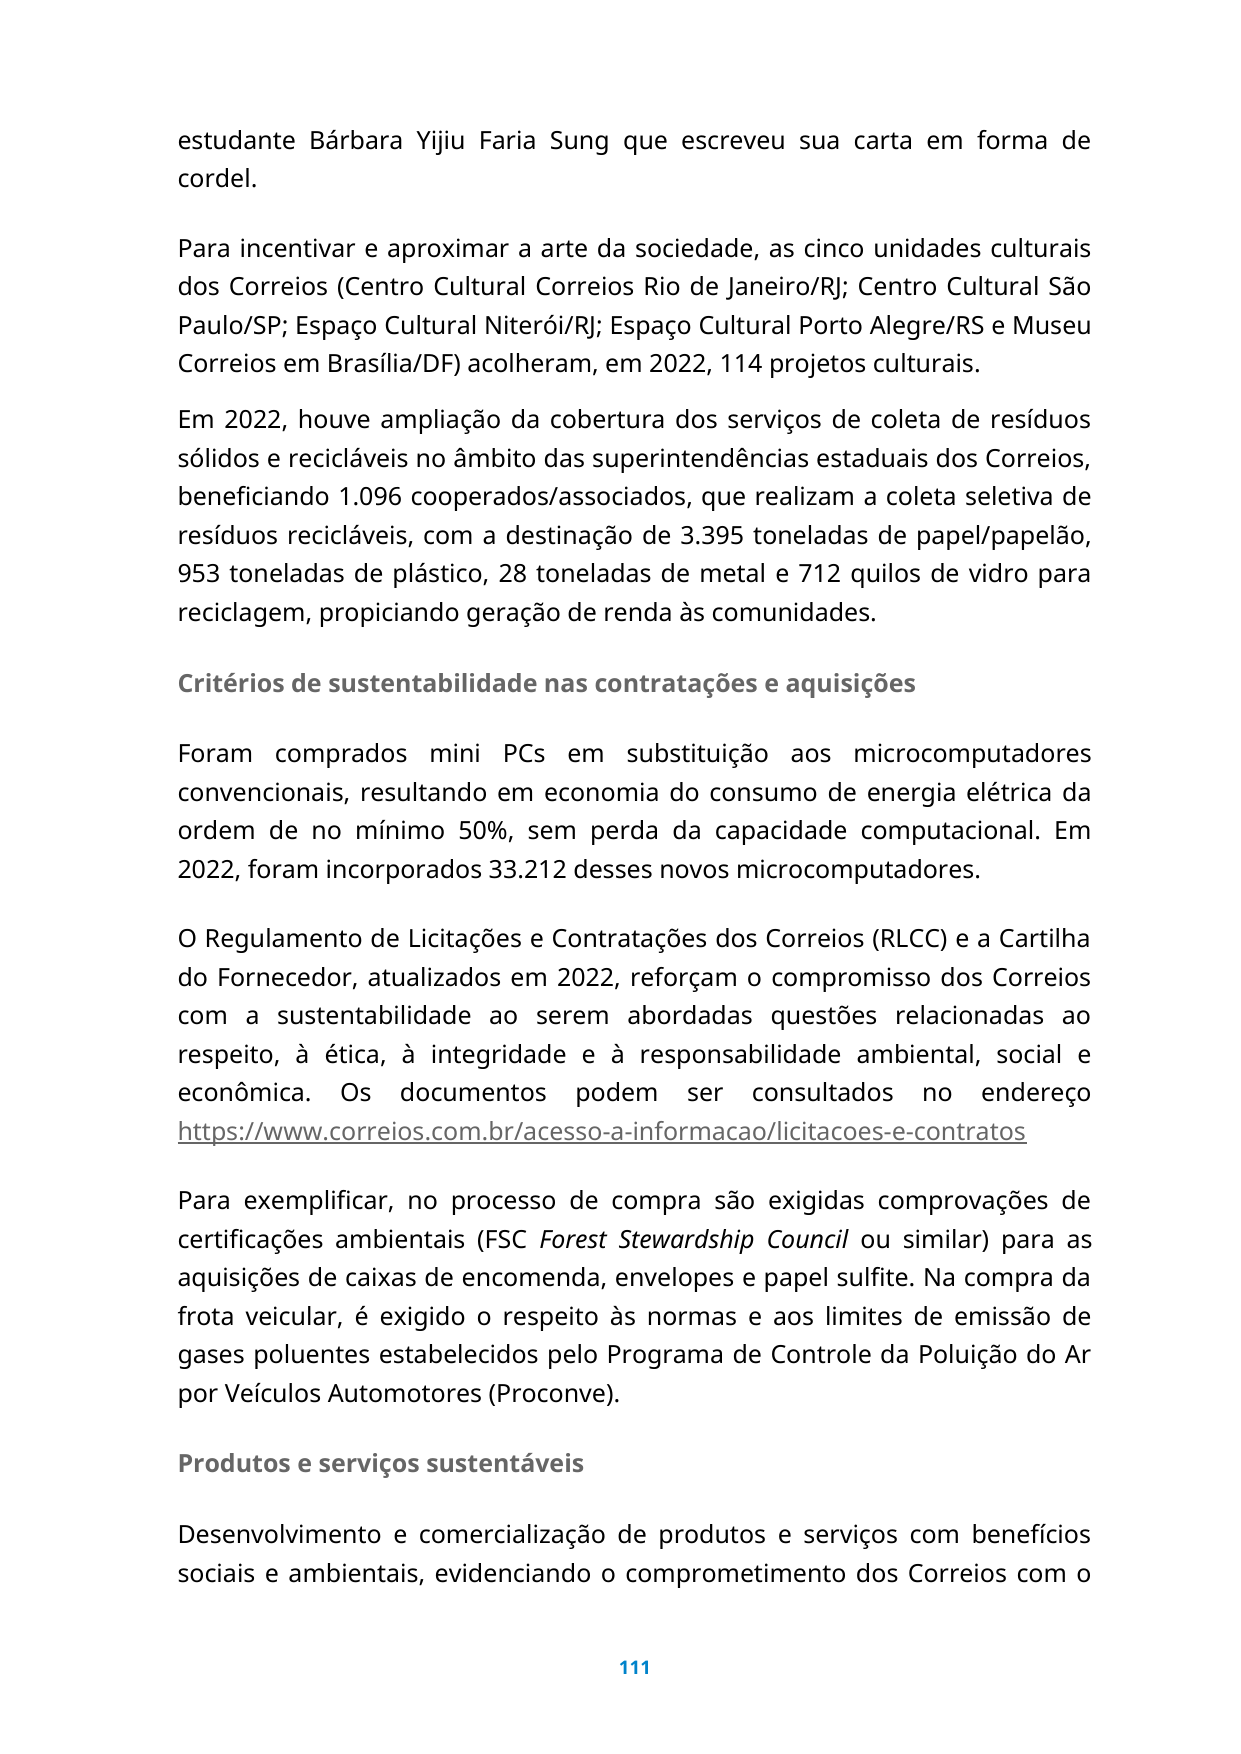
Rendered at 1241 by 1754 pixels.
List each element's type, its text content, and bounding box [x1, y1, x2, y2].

text Para incentivar e aproximar a arte da sociedade, as cinco unidades culturais dos Correios (Centro Cultural Correios Rio de Janeiro/RJ; Centro Cultural São Paulo/SP; Espaço Cultural Niterói/RJ; Espaço Cultural Porto Alegre/RS e Museu Correios em Brasília/DF) acolheram, em 2022, 114 projetos culturais. [177, 226, 1092, 380]
text Para exemplificar, no processo de compra são exigidas comprovações de certificações ambientais (FSC Forest Stewardship Council ou similar) para as aquisições de caixas de encomenda, envelopes e papel sulfite. Na compra da frota veicular, é exigido o respeito às normas e aos limites de emissão de gases poluentes estabelecidos pelo Programa de Controle da Poluição do Ar por Veículos Automotores (Proconve). [177, 1179, 1092, 1409]
text Critérios de sustentabilidade nas contratações e aquisições [177, 661, 1092, 699]
text Desenvolvimento e comercialização de produtos e serviços com benefícios sociais e ambientais, evidenciando o comprometimento dos Correios com o [177, 1513, 1092, 1589]
text Foram comprados mini PCs em substituição aos microcomputadores convencionais, resultando em economia do consumo de energia elétrica da ordem de no mínimo 50%, sem perda da capacidade computacional. Em 2022, foram incorporados 33.212 desses novos microcomputadores. [177, 732, 1092, 886]
text Em 2022, houve ampliação da cobertura dos serviços de coleta de resíduos sólidos e recicláveis no âmbito das superintendências estaduais dos Correios, beneficiando 1.096 cooperados/associados, que realizam a coleta seletiva de resíduos recicláveis, com a destinação de 3.395 toneladas de papel/papelão, 953 toneladas de plástico, 28 toneladas de metal e 712 quilos de vidro para reciclagem, propiciando geração de renda às comunidades. [177, 398, 1092, 628]
text Produtos e serviços sustentáveis [177, 1442, 1092, 1480]
text O Regulamento de Licitações e Contratações dos Correios (RLCC) e a Cartilha do Fornecedor, atualizados em 2022, reforçam o compromisso dos Correios com a sustentabilidade ao serem abordadas questões relacionadas ao respeito, à ética, à integridade e à responsabilidade ambiental, social e econômica. Os documentos podem ser consultados no endereço https://www.correios.com.br/acesso-a-informacao/licitacoes-e-contratos [177, 917, 1092, 1147]
text estudante Bárbara Yijiu Faria Sung que escreveu sua carta em forma de cordel. [177, 118, 1092, 195]
